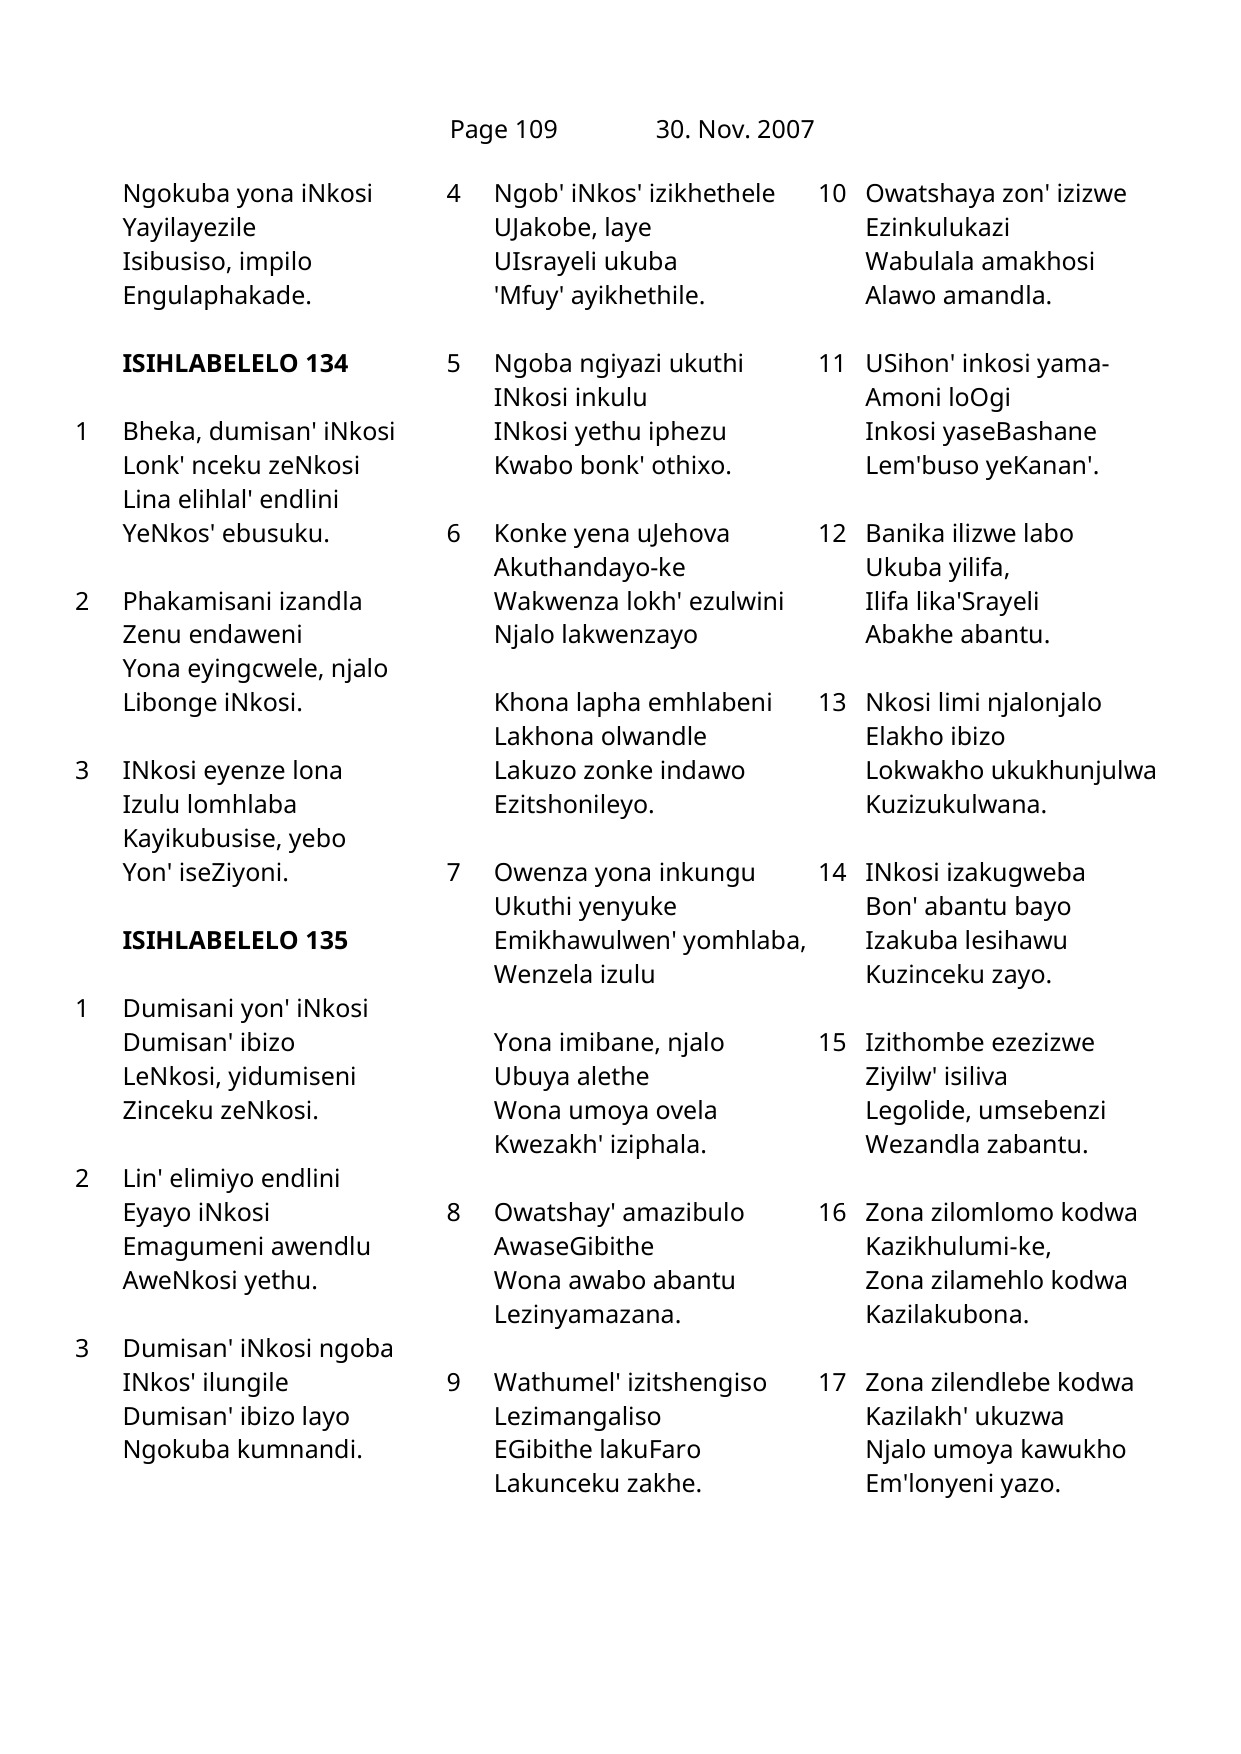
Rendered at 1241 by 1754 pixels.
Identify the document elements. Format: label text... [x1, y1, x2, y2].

text Yona imibane, njalo [446, 1025, 818, 1059]
text Wona umoya ovela [446, 1093, 818, 1127]
text Ziyilw' isiliva [818, 1059, 1189, 1093]
text Ubuya alethe [446, 1059, 818, 1093]
text Ukuthi yenyuke [446, 889, 818, 923]
text Kayikubusise, yebo [75, 821, 446, 855]
text Emagumeni awendlu [75, 1229, 446, 1263]
text Khona lapha emhlabeni [446, 685, 818, 719]
text AwaseGibithe [446, 1229, 818, 1263]
text EGibithe lakuFaro [446, 1432, 818, 1466]
text 3 Dumisan' iNkosi ngoba [75, 1331, 446, 1364]
text Abakhe abantu. [818, 617, 1189, 651]
text INkosi inkulu [446, 380, 818, 414]
text Legolide, umsebenzi [818, 1093, 1189, 1127]
text Wezandla zabantu. [818, 1127, 1189, 1161]
text 1 Bheka, dumisan' iNkosi [75, 414, 446, 448]
text Ngokuba yona iNkosi [75, 176, 446, 210]
text Ukuba yilifa, [818, 549, 1189, 583]
text 1 Dumisani yon' iNkosi [75, 991, 446, 1025]
text Elakho ibizo [818, 719, 1189, 753]
text YeNkos' ebusuku. [75, 516, 446, 549]
text Amoni loOgi [818, 380, 1189, 414]
text 9 Wathumel' izitshengiso [446, 1364, 818, 1398]
text Akuthandayo-ke [446, 549, 818, 583]
text Ezinkulukazi [818, 210, 1189, 244]
text Inkosi yaseBashane [818, 414, 1189, 448]
text UIsrayeli ukuba [446, 244, 818, 278]
text 5 Ngoba ngiyazi ukuthi [446, 346, 818, 380]
text ISIHLABELELO 135 [75, 923, 446, 957]
text Kwezakh' iziphala. [446, 1127, 818, 1161]
text Yon' iseZiyoni. [75, 855, 446, 889]
text Wona awabo abantu [446, 1263, 818, 1297]
text Kuzinceku zayo. [818, 957, 1189, 991]
text Yayilayezile [75, 210, 446, 244]
text 8 Owatshay' amazibulo [446, 1195, 818, 1229]
text Isibusiso, impilo [75, 244, 446, 278]
text Dumisan' ibizo layo [75, 1398, 446, 1432]
text Lakuzo zonke indawo [446, 753, 818, 787]
text Dumisan' ibizo [75, 1025, 446, 1059]
text 'Mfuy' ayikhethile. [446, 278, 818, 312]
text Ngokuba kumnandi. [75, 1432, 446, 1466]
text Wakwenza lokh' ezulwini [446, 583, 818, 617]
text 17 Zona zilendlebe kodwa [818, 1364, 1189, 1398]
text 15 Izithombe ezezizwe [818, 1025, 1189, 1059]
text Izakuba lesihawu [818, 923, 1189, 957]
text 14 INkosi izakugweba [818, 855, 1189, 889]
text Lokwakho ukukhunjulwa [818, 753, 1189, 787]
text Izulu lomhlaba [75, 787, 446, 821]
text Lem'buso yeKanan'. [818, 448, 1189, 482]
text 12 Banika ilizwe labo [818, 516, 1189, 549]
text 11 USihon' inkosi yama- [818, 346, 1189, 380]
text INkos' ilungile [75, 1364, 446, 1398]
text 2 Lin' elimiyo endlini [75, 1161, 446, 1195]
text Lezimangaliso [446, 1398, 818, 1432]
text 2 Phakamisani izandla [75, 583, 446, 617]
text Njalo umoya kawukho [818, 1432, 1189, 1466]
text 4 Ngob' iNkos' izikhethele [446, 176, 818, 210]
text Zenu endaweni [75, 617, 446, 651]
text Zona zilamehlo kodwa [818, 1263, 1189, 1297]
text Kazilakubona. [818, 1297, 1189, 1331]
text Alawo amandla. [818, 278, 1189, 312]
text Lakhona olwandle [446, 719, 818, 753]
text Lezinyamazana. [446, 1297, 818, 1331]
text Libonge iNkosi. [75, 685, 446, 719]
text Wabulala amakhosi [818, 244, 1189, 278]
text 3 INkosi eyenze lona [75, 753, 446, 787]
text 13 Nkosi limi njalonjalo [818, 685, 1189, 719]
text Kuzizukulwana. [818, 787, 1189, 821]
text Engulaphakade. [75, 278, 446, 312]
text Wenzela izulu [446, 957, 818, 991]
text Lina elihlal' endlini [75, 482, 446, 516]
text Lakunceku zakhe. [446, 1466, 818, 1500]
text Ilifa lika'Srayeli [818, 583, 1189, 617]
text UJakobe, laye [446, 210, 818, 244]
text Kazilakh' ukuzwa [818, 1398, 1189, 1432]
text 6 Konke yena uJehova [446, 516, 818, 549]
text Kwabo bonk' othixo. [446, 448, 818, 482]
text Bon' abantu bayo [818, 889, 1189, 923]
text 10 Owatshaya zon' izizwe [818, 176, 1189, 210]
text ISIHLABELELO 134 [75, 346, 446, 380]
text Njalo lakwenzayo [446, 617, 818, 651]
text Zinceku zeNkosi. [75, 1093, 446, 1127]
text Ezitshonileyo. [446, 787, 818, 821]
text Eyayo iNkosi [75, 1195, 446, 1229]
text Em'lonyeni yazo. [818, 1466, 1189, 1500]
text LeNkosi, yidumiseni [75, 1059, 446, 1093]
text Kazikhulumi-ke, [818, 1229, 1189, 1263]
text AweNkosi yethu. [75, 1263, 446, 1297]
text 7 Owenza yona inkungu [446, 855, 818, 889]
text INkosi yethu iphezu [446, 414, 818, 448]
text 16 Zona zilomlomo kodwa [818, 1195, 1189, 1229]
text Lonk' nceku zeNkosi [75, 448, 446, 482]
text Emikhawulwen' yomhlaba, [446, 923, 818, 957]
text Yona eyingcwele, njalo [75, 651, 446, 685]
